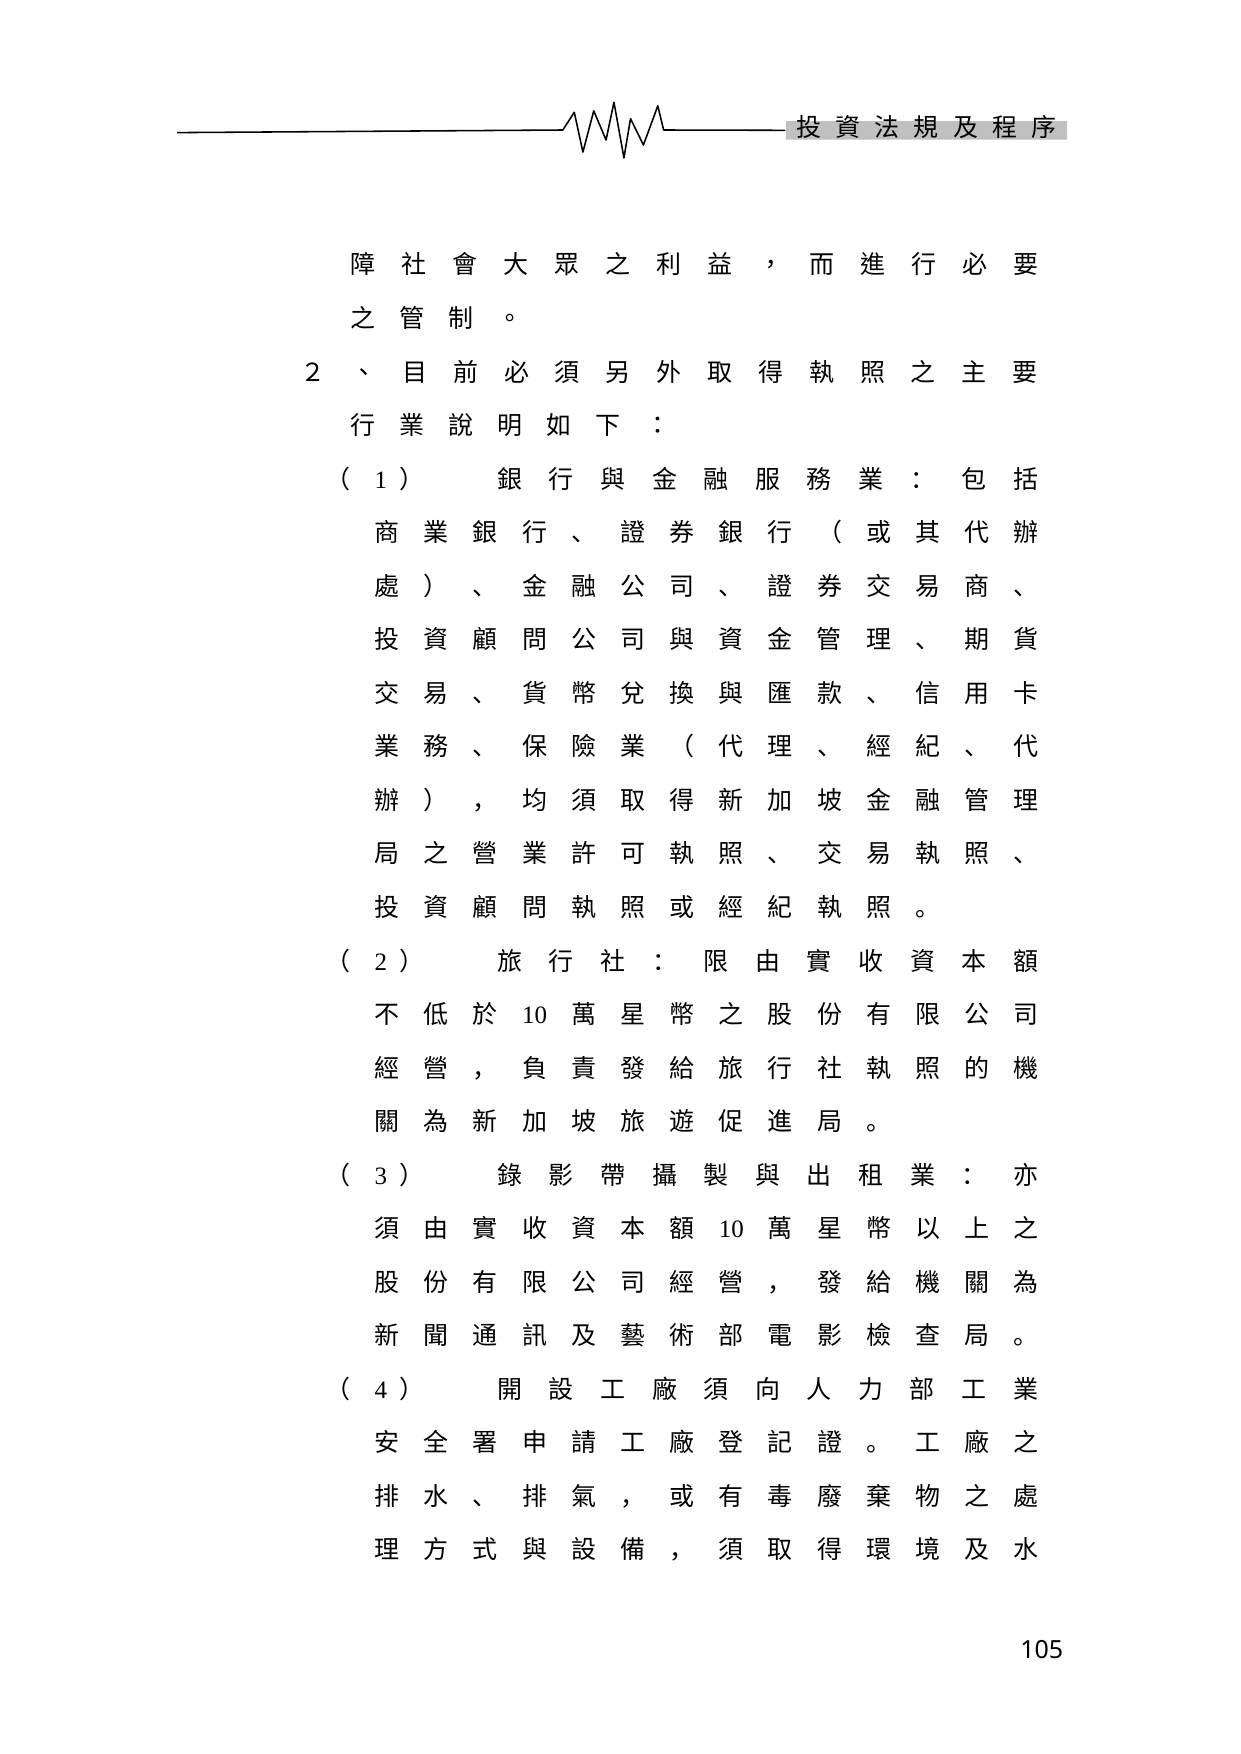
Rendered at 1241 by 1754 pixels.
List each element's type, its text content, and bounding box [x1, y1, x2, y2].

text （4） 開設工廠須向人力部工業安全署申請工廠登記證。工廠之排水、排氣，或有毒廢棄物之處理方式與設備，須取得環境及水 [301, 1361, 1063, 1575]
text （1） 銀行與金融服務業：包括商業銀行、證券銀行（或其代辦處）、金融公司、證券交易商、投資顧問公司與資金管理、期貨交易、貨幣兌換與匯款、信用卡業務、保險業（代理、經紀、代辦），均須取得新加坡金融管理局之營業許可執照、交易執照、投資顧問執照或經紀執照。 [301, 450, 1063, 932]
text 障社會大眾之利益，而進行必要之管制。 [276, 236, 1063, 343]
text （2） 旅行社：限由實收資本額不低於10萬星幣之股份有限公司經營，負責發給旅行社執照的機關為新加坡旅遊促進局。 [301, 932, 1063, 1146]
text ２、目前必須另外取得執照之主要行業說明如下： [276, 343, 1063, 450]
text （3） 錄影帶攝製與出租業：亦須由實收資本額10萬星幣以上之股份有限公司經營，發給機關為新聞通訊及藝術部電影檢查局。 [301, 1146, 1063, 1361]
